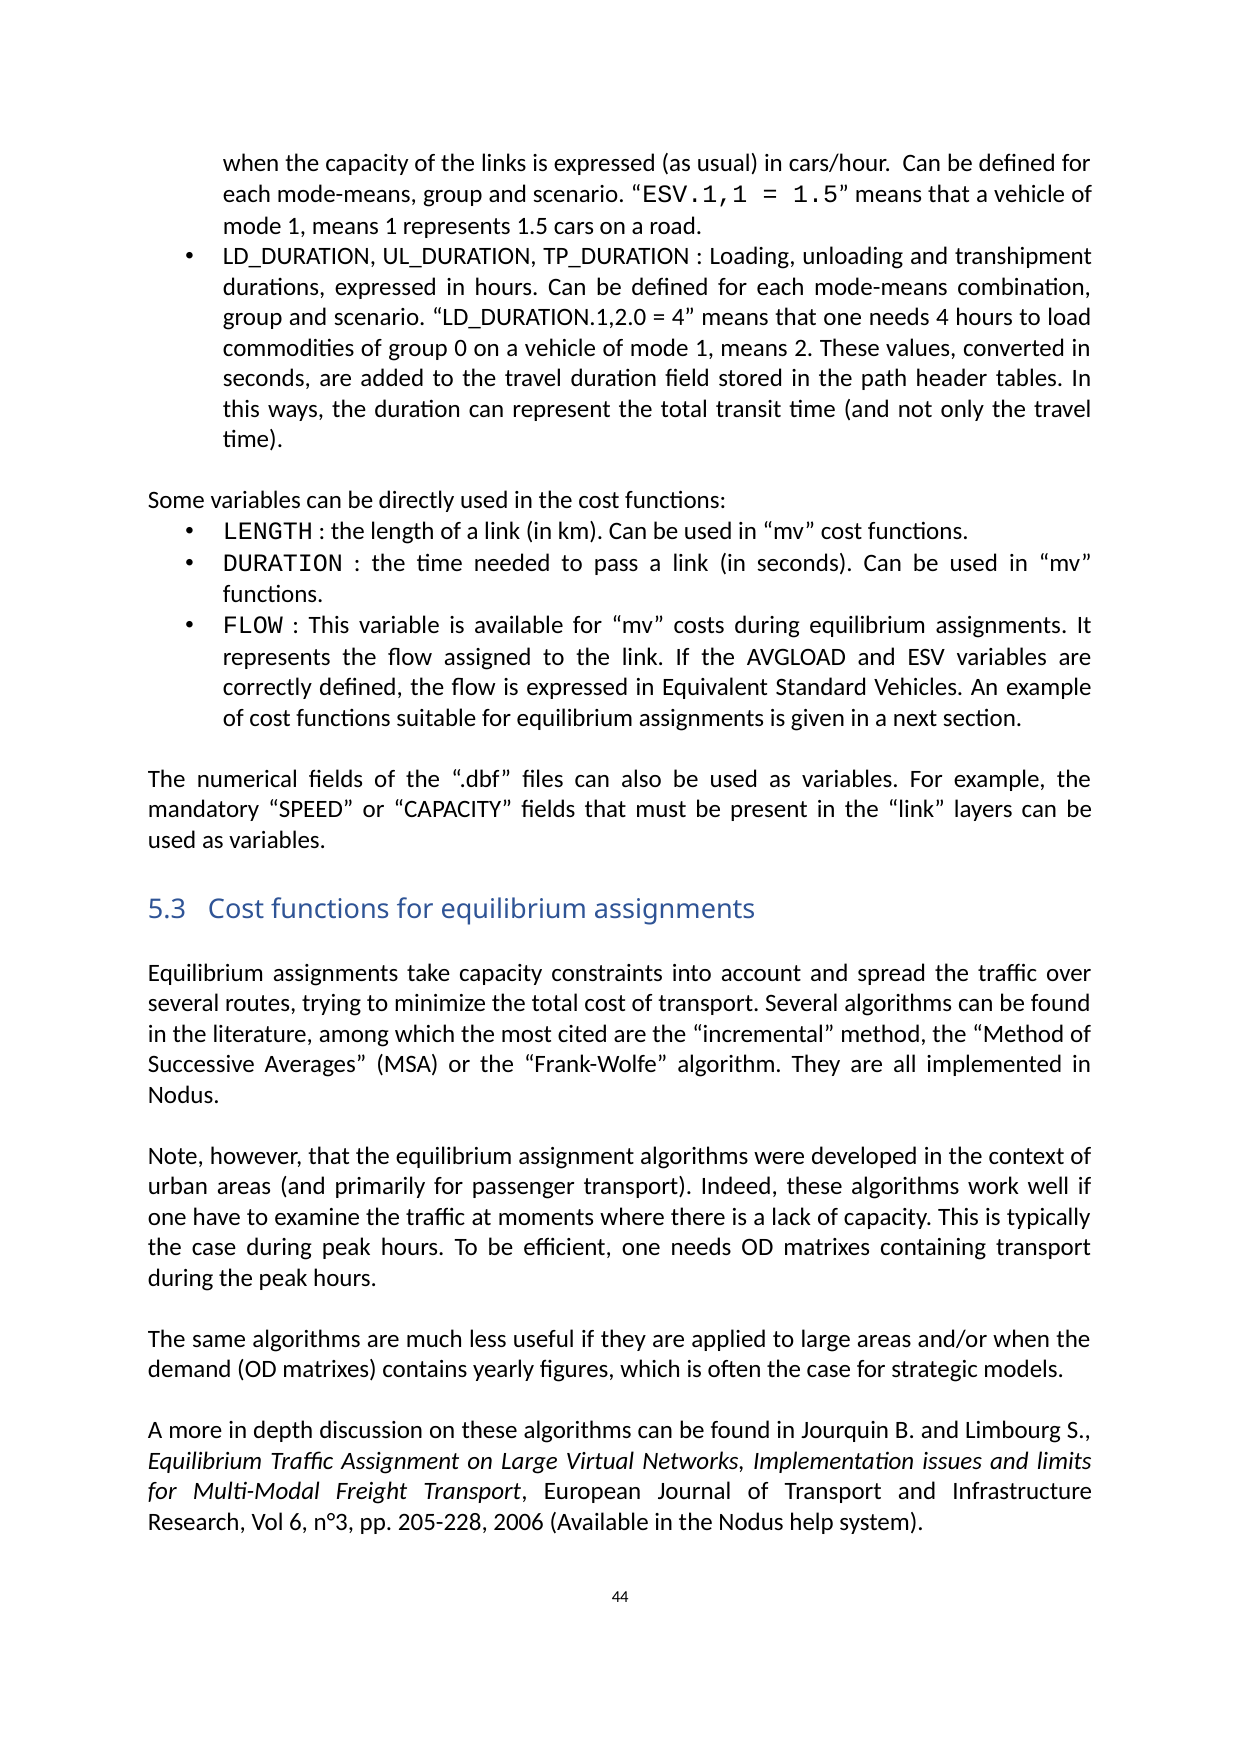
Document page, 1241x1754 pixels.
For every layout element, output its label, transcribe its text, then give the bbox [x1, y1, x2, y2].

text Note, however, that the equilibrium assignment algorithms were developed in the context of urban areas (and primarily for passenger transport). Indeed, these algorithms work well if one have to examine the traffic at moments where there is a lack of capacity. This is typically the case during peak hours. To be efficient, one needs OD matrixes containing transport during the peak hours. [148, 1140, 1093, 1292]
text Some variables can be directly used in the cost functions: [148, 484, 1093, 515]
subtitle Cost functions for equilibrium assignments [148, 889, 1093, 926]
list when the capacity of the links is expressed (as usual) in cars/hour. Can be defined for each mode-means, group and scenario. “ESV.1,1 = 1.5” means that a vehicle of mode 1, means 1 represents 1.5 cars on a road. [185, 148, 1093, 240]
list LENGTH : the length of a link (in km). Can be used in “mv” cost functions. [185, 515, 1093, 547]
text Equilibrium assignments take capacity constraints into account and spread the traffic over several routes, trying to minimize the total cost of transport. Several algorithms can be found in the literature, among which the most cited are the “incremental” method, the “Method of Successive Averages” (MSA) or the “Frank-Wolfe” algorithm. They are all implemented in Nodus. [148, 957, 1093, 1109]
text A more in depth discussion on these algorithms can be found in Jourquin B. and Limbourg S., Equilibrium Traffic Assignment on Large Virtual Networks, Implementation issues and limits for Multi-Modal Freight Transport, European Journal of Transport and Infrastructure Research, Vol 6, n°3, pp. 205-228, 2006 (Available in the Nodus help system). [148, 1414, 1093, 1537]
text The numerical fields of the “.dbf” files can also be used as variables. For example, the mandatory “SPEED” or “CAPACITY” fields that must be present in the “link” layers can be used as variables. [148, 763, 1093, 854]
list DURATION : the time needed to pass a link (in seconds). Can be used in “mv” functions. [185, 547, 1093, 609]
list FLOW : This variable is available for “mv” costs during equilibrium assignments. It represents the flow assigned to the link. If the AVGLOAD and ESV variables are correctly defined, the flow is expressed in Equivalent Standard Vehicles. An example of cost functions suitable for equilibrium assignments is given in a next section. [185, 609, 1093, 732]
text The same algorithms are much less useful if they are applied to large areas and/or when the demand (OD matrixes) contains yearly figures, which is often the case for strategic models. [148, 1323, 1093, 1384]
list LD_DURATION, UL_DURATION, TP_DURATION : Loading, unloading and transhipment durations, expressed in hours. Can be defined for each mode-means combination, group and scenario. “LD_DURATION.1,2.0 = 4” means that one needs 4 hours to load commodities of group 0 on a vehicle of mode 1, means 2. These values, converted in seconds, are added to the travel duration field stored in the path header tables. In this ways, the duration can represent the total transit time (and not only the travel time). [185, 240, 1093, 454]
